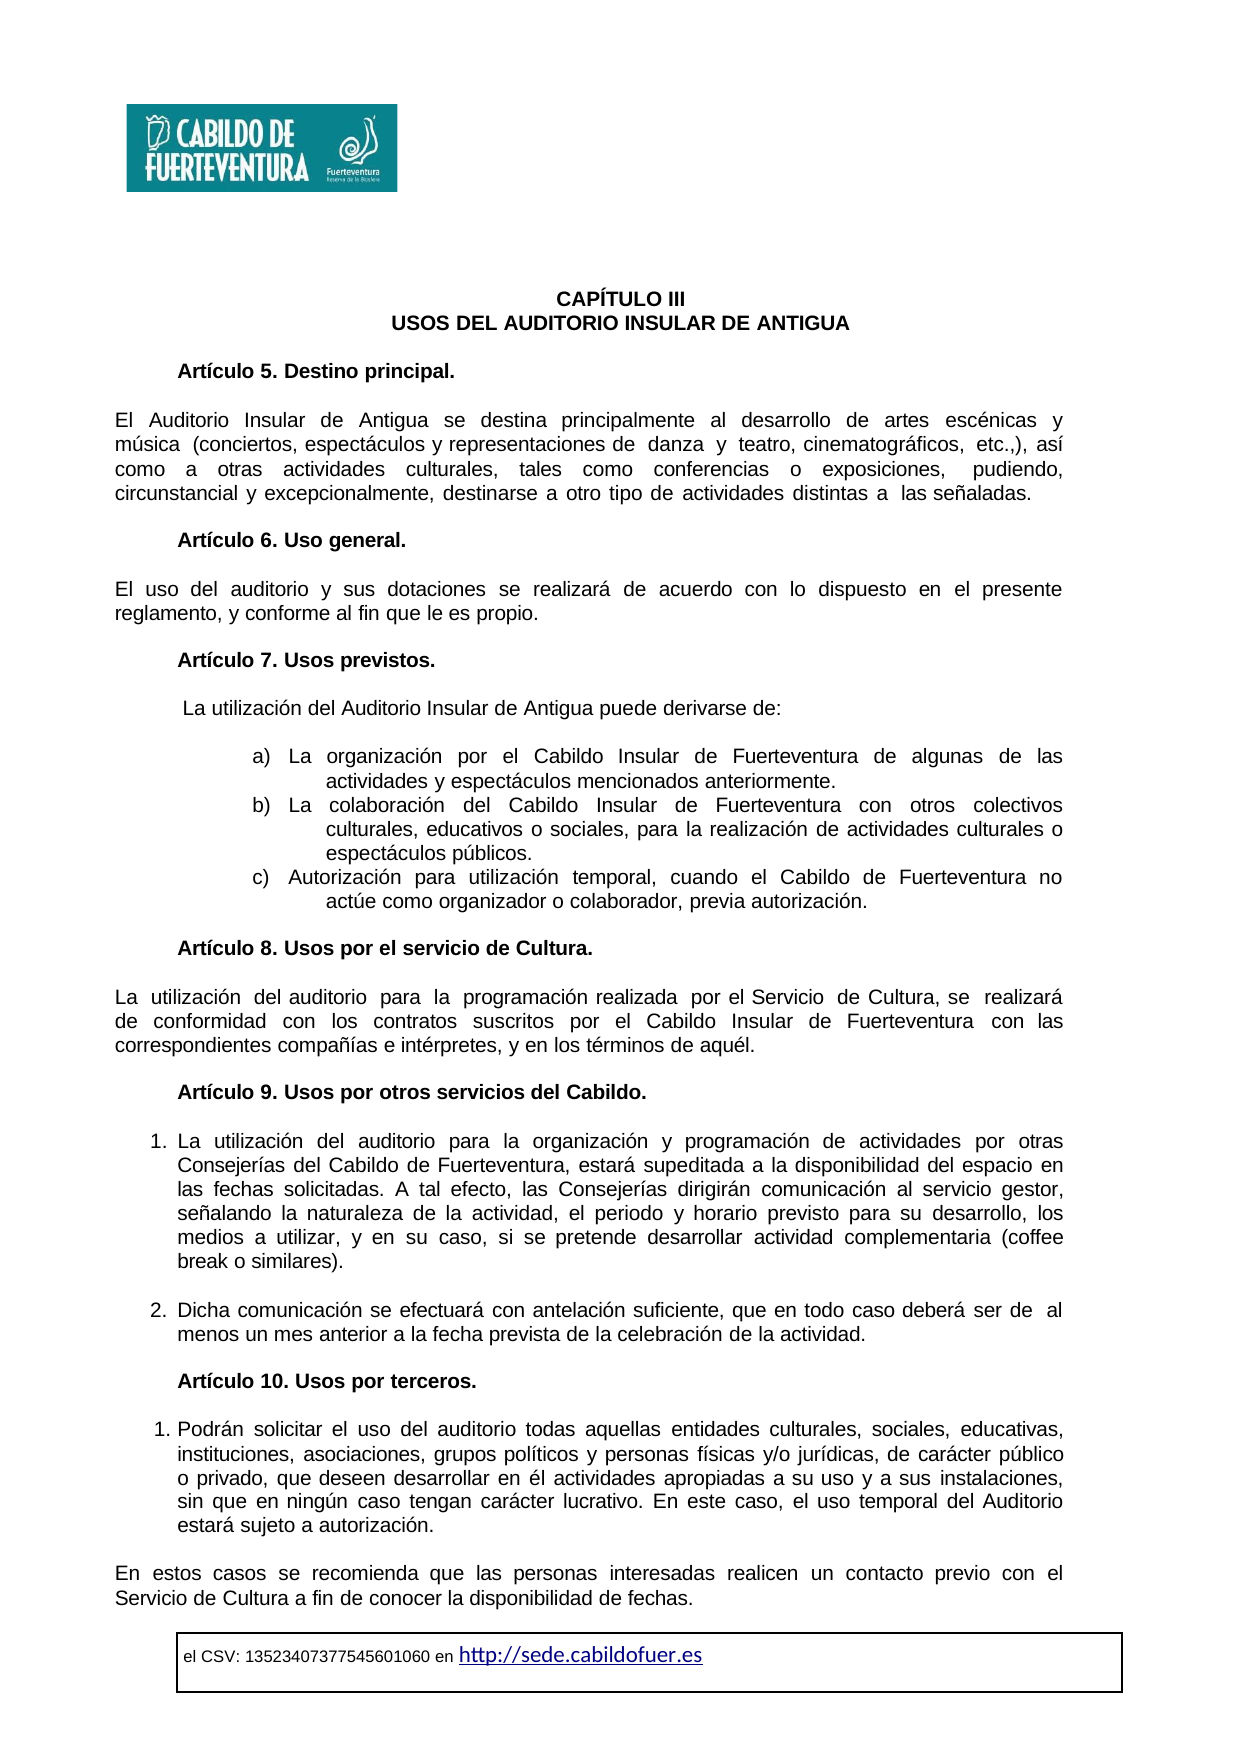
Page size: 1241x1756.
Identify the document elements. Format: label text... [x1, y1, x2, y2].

text El uso del auditorio y sus dotaciones se realizará de acuerdo con lo dispuesto en el presente reglamento, y conforme al fin que le es propio. [114, 577, 1064, 625]
list Dicha comunicación se efectuará con antelación suficiente, que en todo caso deberá ser de al menos un mes anterior a la fecha prevista de la celebración de la actividad. [150, 1297, 1064, 1346]
subtitle CAPÍTULO III [221, 287, 1021, 311]
text La utilización del Auditorio Insular de Antigua puede derivarse de: [182, 696, 1136, 720]
text Artículo 5. Destino principal. [177, 359, 1136, 383]
list La organización por el Cabildo Insular de Fuerteventura de algunas de las actividades y espectáculos mencionados anteriormente. [252, 744, 1063, 792]
list La colaboración del Cabildo Insular de Fuerteventura con otros colectivos culturales, educativos o sociales, para la realización de actividades culturales o espectáculos públicos. [252, 792, 1063, 865]
subtitle Artículo 8. Usos por el servicio de Cultura. [177, 936, 1136, 960]
text En estos casos se recomienda que las personas interesadas realicen un contacto previo con el Servicio de Cultura a fin de conocer la disponibilidad de fechas. [114, 1561, 1063, 1609]
subtitle Artículo 7. Usos previstos. [177, 647, 1136, 671]
subtitle Artículo 6. Uso general. [177, 528, 1136, 552]
text USOS DEL AUDITORIO INSULAR DE ANTIGUA [221, 311, 1021, 335]
list Podrán solicitar el uso del auditorio todas aquellas entidades culturales, sociales, educativas, instituciones, asociaciones, grupos políticos y personas físicas y/o jurídicas, de carácter público o privado, que deseen desarrollar en él actividades apropiadas a su uso y a sus instalaciones, sin que en ningún caso tengan carácter lucrativo. En este caso, el uso temporal del Auditorio estará sujeto a autorización. [154, 1418, 1064, 1537]
text El Auditorio Insular de Antigua se destina principalmente al desarrollo de artes escénicas y música (conciertos, espectáculos y representaciones de danza y teatro, cinematográficos, etc.,), así como a otras actividades culturales, tales como conferencias o exposiciones, pudiendo, circunstancial y excepcionalmente, destinarse a otro tipo de actividades distintas a las señaladas. [114, 408, 1064, 505]
text La utilización del auditorio para la programación realizada por el Servicio de Cultura, se realizará de conformidad con los contratos suscritos por el Cabildo Insular de Fuerteventura con las correspondientes compañías e intérpretes, y en los términos de aquél. [114, 985, 1063, 1057]
subtitle Artículo 10. Usos por terceros. [177, 1369, 1136, 1393]
list La utilización del auditorio para la organización y programación de actividades por otras Consejerías del Cabildo de Fuerteventura, estará supeditada a la disponibilidad del espacio en las fechas solicitadas. A tal efecto, las Consejerías dirigirán comunicación al servicio gestor, señalando la naturaleza de la actividad, el periodo y horario previsto para su desarrollo, los medios a utilizar, y en su caso, si se pretende desarrollar actividad complementaria (coffee break o similares). [150, 1128, 1064, 1273]
list Autorización para utilización temporal, cuando el Cabildo de Fuerteventura no actúe como organizador o colaborador, previa autorización. [252, 865, 1063, 913]
subtitle Artículo 9. Usos por otros servicios del Cabildo. [177, 1080, 1136, 1104]
